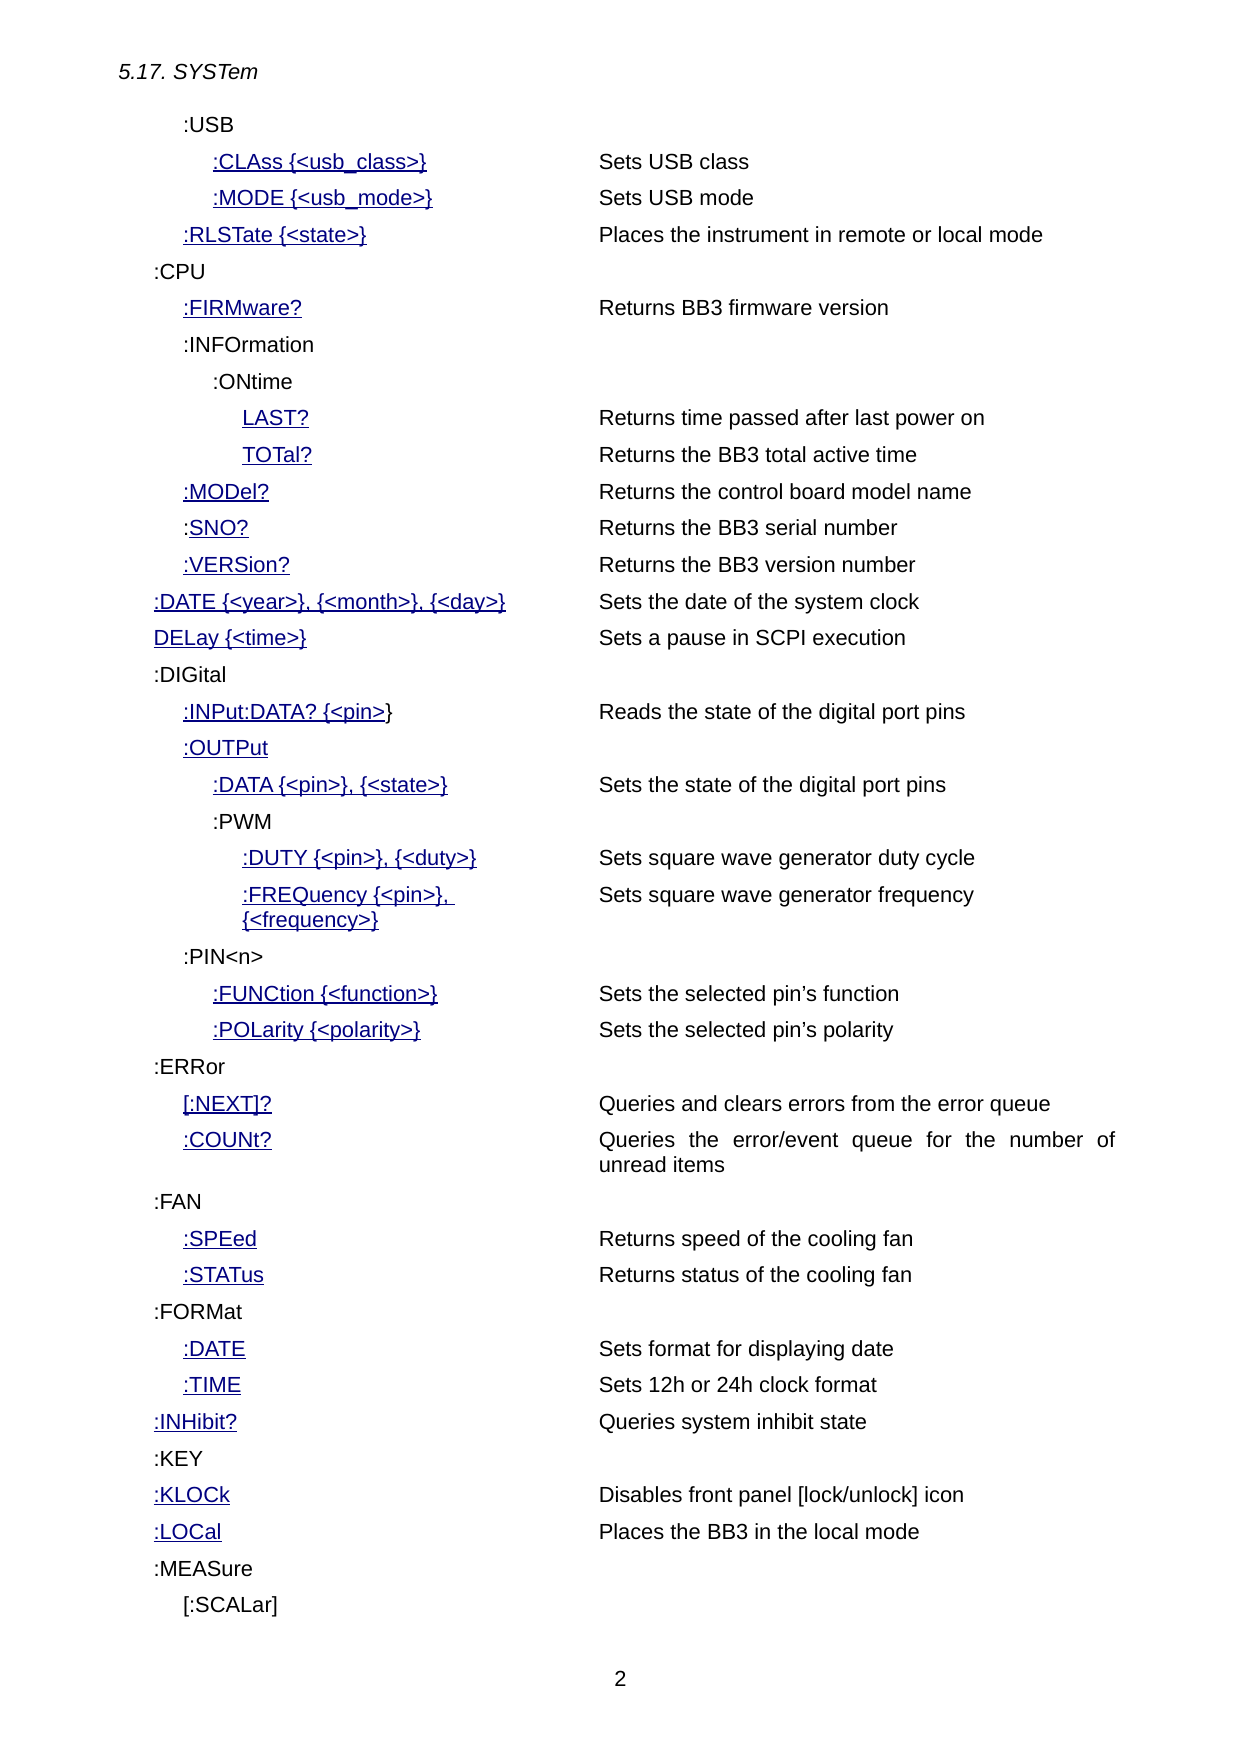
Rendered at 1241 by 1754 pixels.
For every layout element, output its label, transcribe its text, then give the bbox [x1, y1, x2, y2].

table_cell :MEASure [118, 1550, 593, 1587]
table_cell :SPEed [118, 1220, 593, 1257]
table_cell :OUTPut [118, 730, 593, 766]
table_cell [593, 730, 1122, 766]
table_cell :POLarity {<polarity>} [118, 1011, 593, 1048]
table_cell Sets USB class [593, 143, 1122, 179]
table_cell [593, 1293, 1122, 1330]
table_cell :CPU [118, 253, 593, 289]
table_cell :RLSTate {<state>} [118, 216, 593, 253]
table_cell :PIN<n> [118, 938, 593, 975]
table_cell [593, 253, 1122, 289]
table_cell Sets the selected pin’s polarity [593, 1011, 1122, 1048]
table_cell Returns status of the cooling fan [593, 1257, 1122, 1293]
table_cell :MODE {<usb_mode>} [118, 180, 593, 216]
table_cell Queries system inhibit state [593, 1403, 1122, 1440]
table_cell Places the instrument in remote or local mode [593, 216, 1122, 253]
table_cell :STATus [118, 1257, 593, 1293]
table_cell Returns the BB3 serial number [593, 510, 1122, 546]
table_cell Sets a pause in SCPI execution [593, 620, 1122, 656]
table_cell :DATE {<year>}, {<month>}, {<day>} [118, 583, 593, 619]
table_cell Queries the error/event queue for the number of unread items [593, 1121, 1122, 1183]
table_cell Sets USB mode [593, 180, 1122, 216]
table_cell :FIRMware? [118, 290, 593, 326]
table_cell Returns the BB3 total active time [593, 436, 1122, 473]
table_cell [:SCALar] [118, 1587, 593, 1623]
table_cell Sets the state of the digital port pins [593, 766, 1122, 803]
table_cell TOTal? [118, 436, 593, 473]
table_cell [593, 1048, 1122, 1085]
table_cell :USB [118, 106, 593, 143]
table_cell :FAN [118, 1183, 593, 1220]
table_cell :DIGital [118, 656, 593, 693]
table_cell Places the BB3 in the local mode [593, 1513, 1122, 1550]
table_cell [593, 326, 1122, 363]
table_cell :COUNt? [118, 1121, 593, 1183]
table_cell Sets the selected pin’s function [593, 975, 1122, 1011]
table_cell Sets format for displaying date [593, 1330, 1122, 1367]
table_cell DELay {<time>} [118, 620, 593, 656]
table_cell :CLAss {<usb_class>} [118, 143, 593, 179]
table_cell Sets square wave generator duty cycle [593, 840, 1122, 876]
table_cell :FUNCtion {<function>} [118, 975, 593, 1011]
table_cell :LOCal [118, 1513, 593, 1550]
table_cell [:NEXT]? [118, 1085, 593, 1121]
table_cell Reads the state of the digital port pins [593, 693, 1122, 729]
table_cell :PWM [118, 803, 593, 839]
table_cell Sets 12h or 24h clock format [593, 1367, 1122, 1403]
table_cell :KEY [118, 1440, 593, 1477]
table_cell :SNO? [118, 510, 593, 546]
table_cell [593, 938, 1122, 975]
table_cell Disables front panel [lock/unlock] icon [593, 1477, 1122, 1513]
table_cell :DATE [118, 1330, 593, 1367]
table_cell :INFOrmation [118, 326, 593, 363]
table_cell [593, 803, 1122, 839]
table_cell :ONtime [118, 363, 593, 399]
table_cell :FORMat [118, 1293, 593, 1330]
table_cell :MODel? [118, 473, 593, 509]
table_cell LAST? [118, 400, 593, 436]
table_cell :DUTY {<pin>}, {<duty>} [118, 840, 593, 876]
table_cell :DATA {<pin>}, {<state>} [118, 766, 593, 803]
table_cell :KLOCk [118, 1477, 593, 1513]
table_cell [593, 106, 1122, 143]
table_cell Returns the BB3 version number [593, 546, 1122, 583]
table_cell Returns BB3 firmware version [593, 290, 1122, 326]
table_cell :INPut:DATA? {<pin>} [118, 693, 593, 729]
table_cell Returns speed of the cooling fan [593, 1220, 1122, 1257]
table_cell [593, 363, 1122, 399]
table_cell :TIME [118, 1367, 593, 1403]
table_cell Sets the date of the system clock [593, 583, 1122, 619]
table_cell :FREQuency {<pin>}, {<frequency>} [118, 876, 593, 938]
table_cell :ERRor [118, 1048, 593, 1085]
table_cell :VERSion? [118, 546, 593, 583]
table_cell Queries and clears errors from the error queue [593, 1085, 1122, 1121]
table_cell [593, 1550, 1122, 1587]
table_cell [593, 656, 1122, 693]
table_cell [593, 1183, 1122, 1220]
table_cell Returns time passed after last power on [593, 400, 1122, 436]
table_cell Sets square wave generator frequency [593, 876, 1122, 938]
table_cell Returns the control board model name [593, 473, 1122, 509]
table_cell [593, 1587, 1122, 1623]
table_cell [593, 1440, 1122, 1477]
table_cell :INHibit? [118, 1403, 593, 1440]
